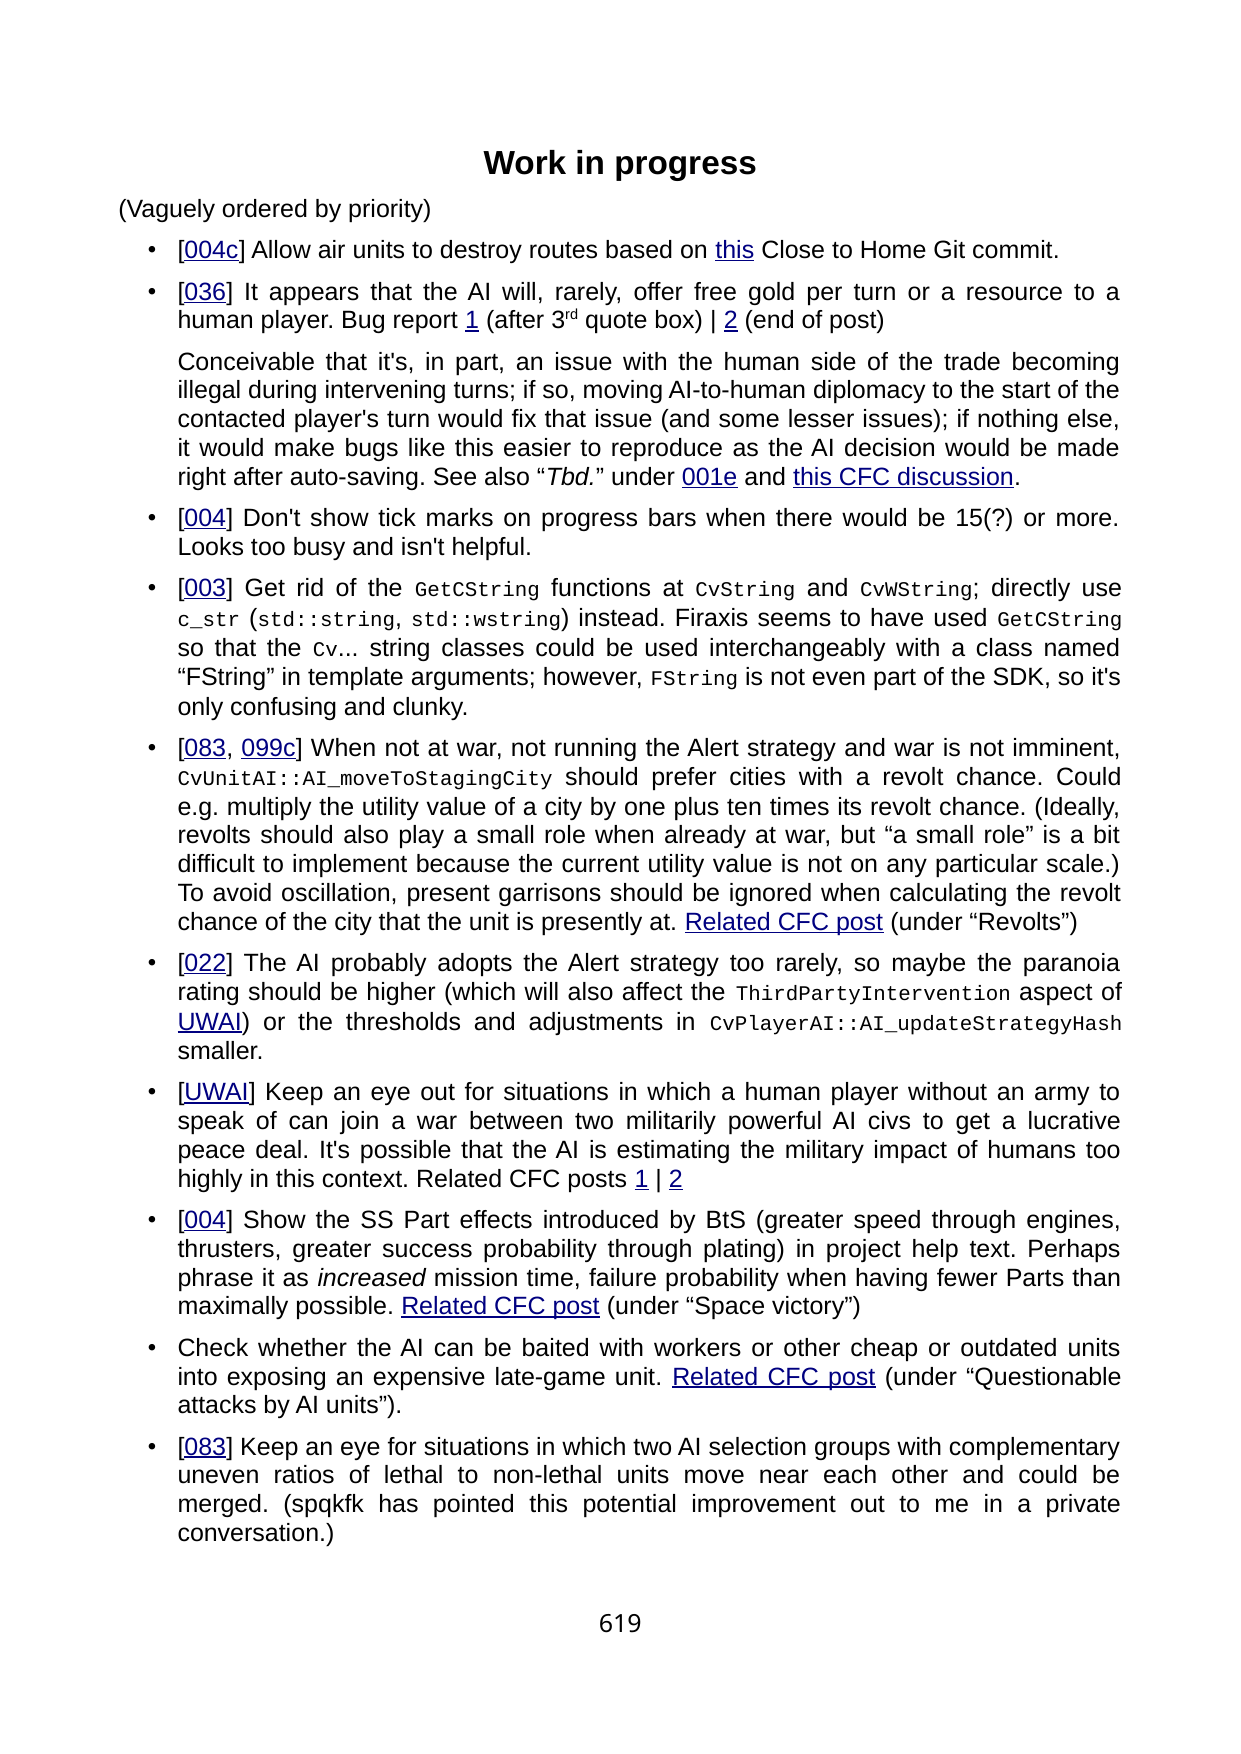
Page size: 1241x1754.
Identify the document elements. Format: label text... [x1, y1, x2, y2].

list [004] Don't show tick marks on progress bars when there would be 15(?) or more. Looks too busy and isn't helpful. [148, 503, 1122, 561]
list [022] The AI probably adopts the Alert strategy too rarely, so maybe the paranoia rating should be higher (which will also affect the ThirdPartyIntervention aspect of UWAI) or the thresholds and adjustments in CvPlayerAI::AI_updateStrategyHash smaller. [148, 948, 1122, 1065]
list Check whether the AI can be baited with workers or other cheap or outdated units into exposing an expensive late-game unit. Related CFC post (under “Questionable attacks by AI units”). [148, 1333, 1122, 1419]
subtitle Work in progress [118, 143, 1122, 182]
text (Vaguely ordered by priority) [118, 194, 1122, 223]
list [036] It appears that the AI will, rarely, offer free gold per turn or a resource to a human player. Bug report 1 (after 3rd quote box) | 2 (end of post) [148, 277, 1122, 334]
list [003] Get rid of the GetCString functions at CvString and CvWString; directly use c_str (std::string, std::wstring) instead. Firaxis seems to have used GetCString so that the Cv... string classes could be used interchangeably with a class named “FString” in template arguments; however, FString is not even part of the SDK, so it's only confusing and clunky. [148, 573, 1122, 721]
list [004] Show the SS Part effects introduced by BtS (greater speed through engines, thrusters, greater success probability through plating) in project help text. Perhaps phrase it as increased mission time, failure probability when having fewer Parts than maximally possible. Related CFC post (under “Space victory”) [148, 1205, 1122, 1320]
list [UWAI] Keep an eye out for situations in which a human player without an army to speak of can join a war between two militarily powerful AI civs to get a lucrative peace deal. It's possible that the AI is estimating the military impact of humans too highly in this context. Related CFC posts 1 | 2 [148, 1077, 1122, 1192]
list [004c] Allow air units to destroy routes based on this Close to Home Git commit. [148, 235, 1122, 264]
list [083, 099c] When not at war, not running the Alert strategy and war is not imminent, CvUnitAI::AI_moveToStagingCity should prefer cities with a revolt chance. Could e.g. multiply the utility value of a city by one plus ten times its revolt chance. (Ideally, revolts should also play a small role when already at war, but “a small role” is a bit difficult to implement because the current utility value is not on any particular scale.) To avoid oscillation, present garrisons should be ignored when calculating the revolt chance of the city that the unit is presently at. Related CFC post (under “Revolts”) [148, 733, 1122, 935]
list [083] Keep an eye for situations in which two AI selection groups with complementary uneven ratios of lethal to non-lethal units move near each other and could be merged. (spqkfk has pointed this potential improvement out to me in a private conversation.) [148, 1431, 1122, 1547]
list Conceivable that it's, in part, an issue with the human side of the trade becoming illegal during intervening turns; if so, moving AI-to-human diplomacy to the start of the contacted player's turn would fix that issue (and some lesser issues); if nothing else, it would make bugs like this easier to reproduce as the AI decision would be made right after auto-saving. See also “Tbd.” under 001e and this CFC discussion. [148, 347, 1122, 491]
